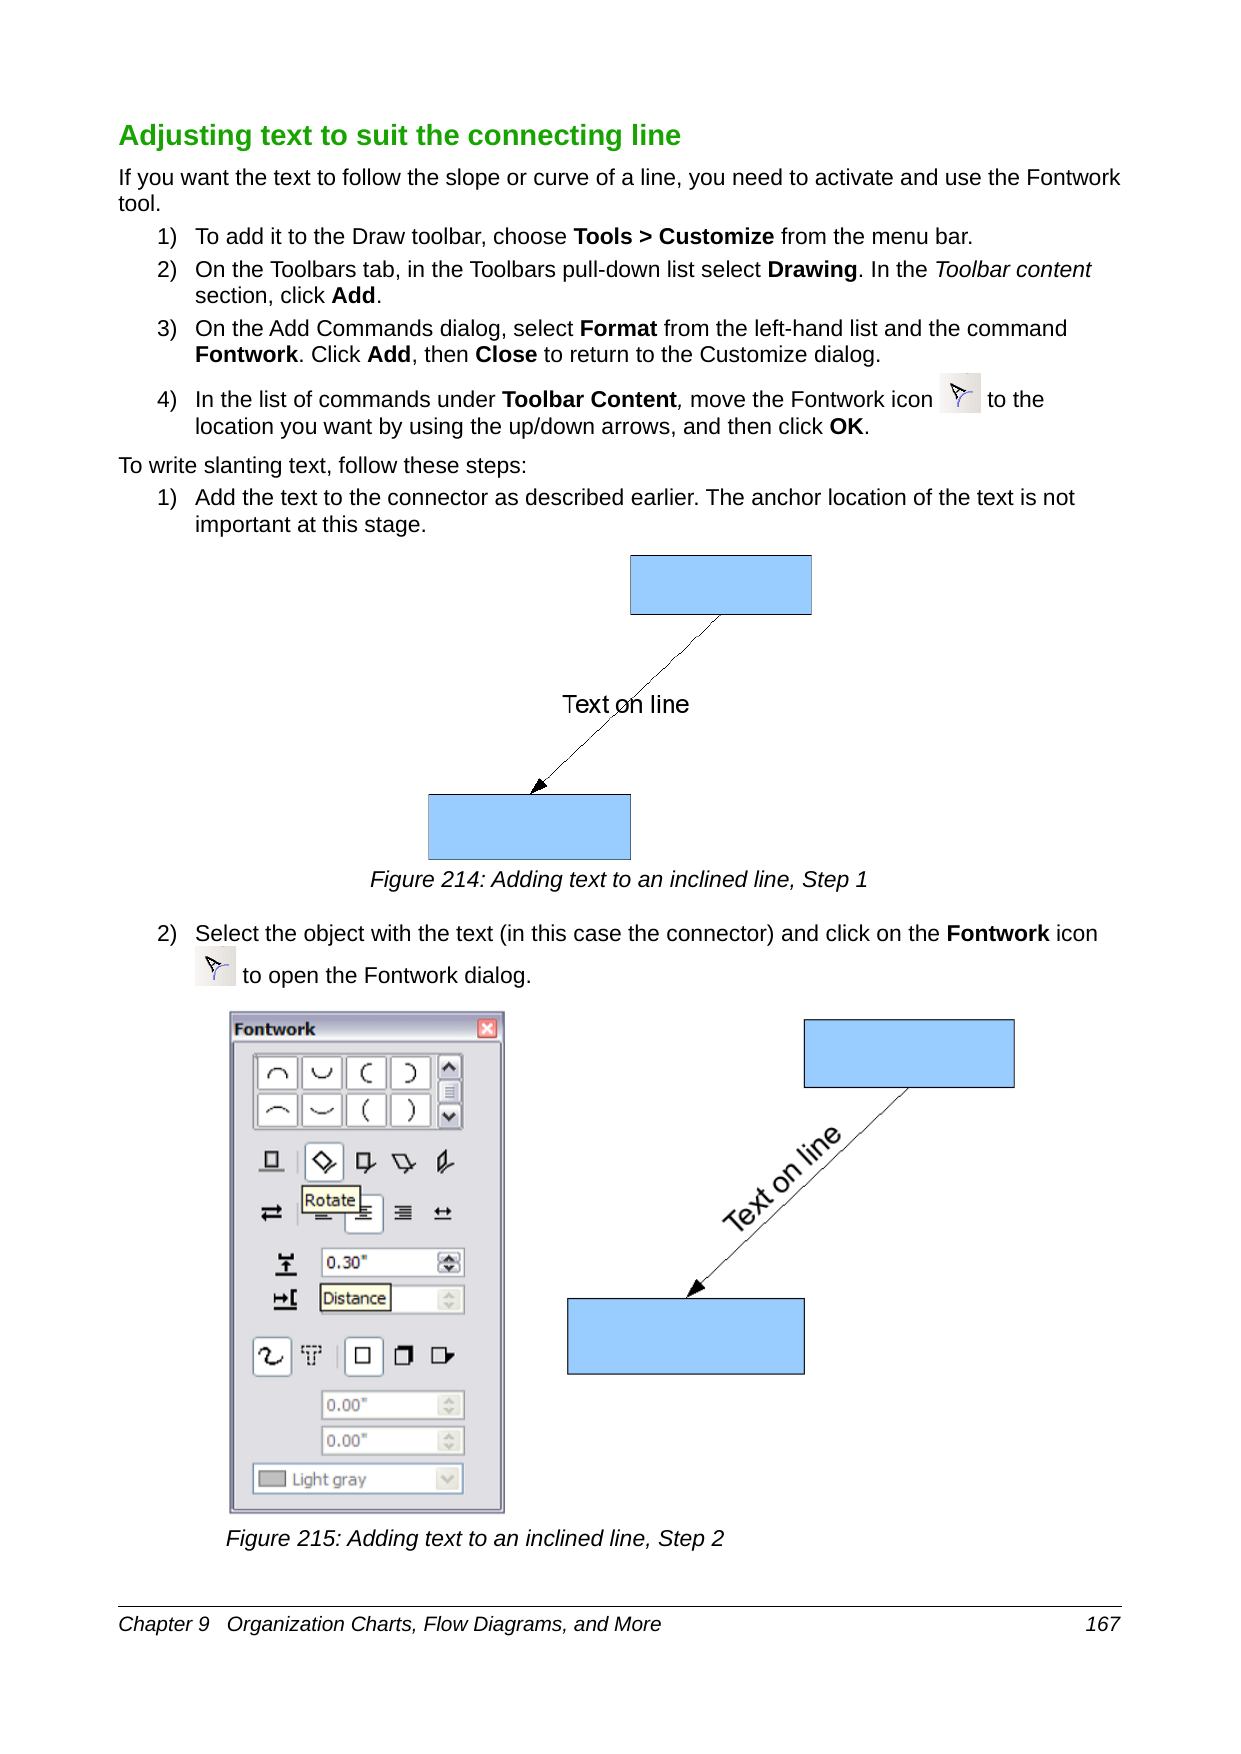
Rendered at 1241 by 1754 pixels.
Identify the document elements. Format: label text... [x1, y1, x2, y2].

list On the Add Commands dialog, select Format from the left-hand list and the command Fontwork. Click Add, then Close to return to the Customize dialog. [177, 315, 1122, 367]
picture [225, 1007, 1015, 1518]
picture [194, 946, 237, 986]
text Figure 215: Adding text to an inclined line, Step 2 [226, 1524, 1015, 1551]
list In the list of commands under Toolbar Content, move the Fontwork icon to the location you want by using the up/down arrows, and then click OK. [177, 374, 1122, 439]
subtitle Adjusting text to suit the connecting line [118, 118, 1122, 152]
list If you want the text to follow the slope or curve of a line, you need to activate and use the Fontwork tool. [118, 164, 1122, 217]
list Select the object with the text (in this case the connector) and click on the Fontwork icon to open the Fontwork dialog. [177, 920, 1122, 989]
list Add the text to the connector as described earlier. The anchor location of the text is not important at this stage. [177, 484, 1122, 537]
list On the Toolbars tab, in the Toolbars pull-down list select Drawing. In the Toolbar content section, click Add. [177, 256, 1122, 308]
picture [939, 373, 981, 413]
text Figure 214: Adding text to an inclined line, Step 1 [358, 866, 882, 892]
list To write slanting text, follow these steps: [118, 452, 1122, 478]
picture [428, 555, 812, 860]
list To add it to the Draw toolbar, choose Tools > Customize from the menu bar. [177, 223, 1122, 249]
